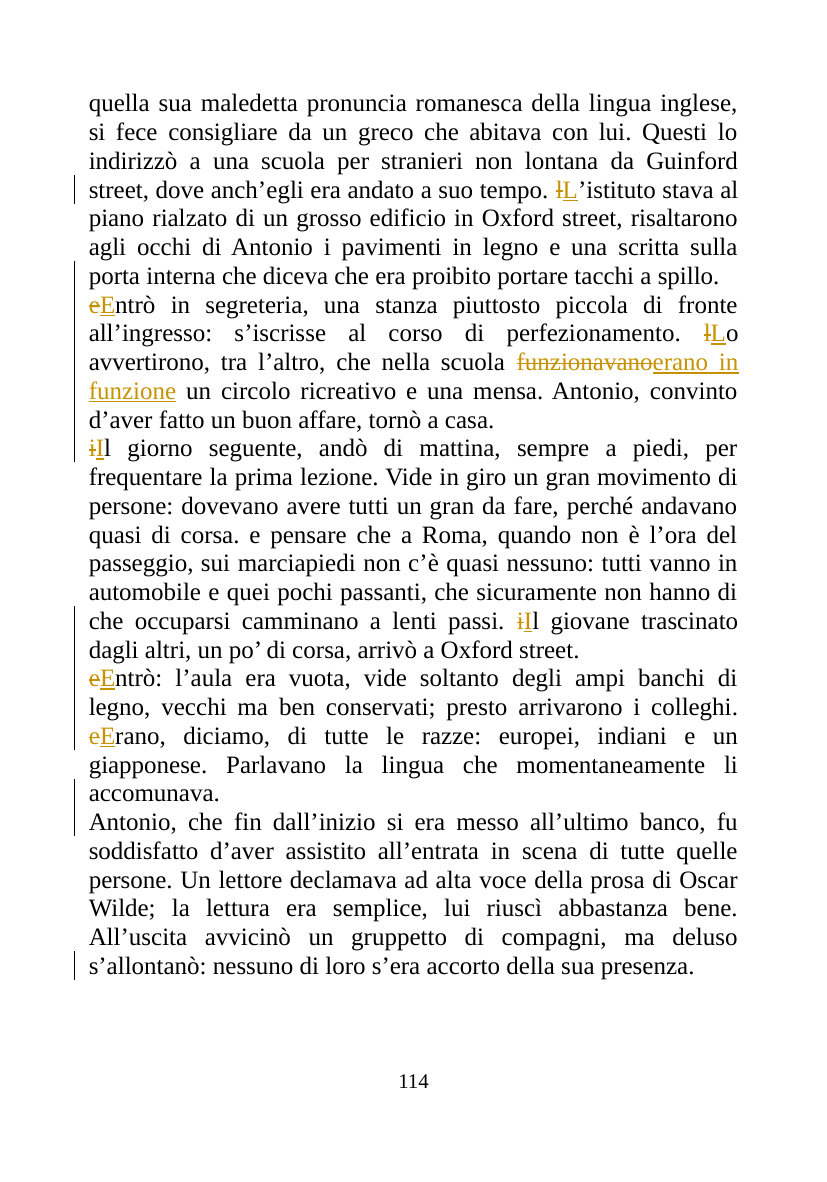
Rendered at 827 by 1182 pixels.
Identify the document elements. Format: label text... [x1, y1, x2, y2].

list Entrò: l’aula era vuota, vide soltanto degli ampi banchi di legno, vecchi ma ben conservati; presto arrivarono i colleghi. Erano, diciamo, di tutte le razze: europei, indiani e un giapponese. Parlavano la lingua che momentaneamente li accomunava. [88, 663, 738, 807]
list Il giorno seguente, andò di mattina, sempre a piedi, per frequentare la prima lezione. Vide in giro un gran movimento di persone: dovevano avere tutti un gran da fare, perché andavano quasi di corsa. e pensare che a Roma, quando non è l’ora del passeggio, sui marciapiedi non c’è quasi nessuno: tutti vanno in automobile e quei pochi passanti, che sicuramente non hanno di che occuparsi camminano a lenti passi. Il giovane trascinato dagli altri, un po’ di corsa, arrivò a Oxford street. [88, 433, 738, 663]
list Entrò in segreteria, una stanza piuttosto piccola di fronte all’ingresso: s’iscrisse al corso di perfezionamento. Lo avvertirono, tra l’altro, che nella scuola erano in funzione un circolo ricreativo e una mensa. Antonio, convinto d’aver fatto un buon affare, tornò a casa. [88, 290, 738, 433]
list Antonio, che fin dall’inizio si era messo all’ultimo banco, fu soddisfatto d’aver assistito all’entrata in scena di tutte quelle persone. Un lettore declamava ad alta voce della prosa di Oscar Wilde; la lettura era semplice, lui riuscì abbastanza bene. All’uscita avvicinò un gruppetto di compagni, ma deluso s’allontanò: nessuno di loro s’era accorto della sua presenza. [88, 807, 738, 980]
list quella sua maledetta pronuncia romanesca della lingua inglese, si fece consigliare da un greco che abitava con lui. Questi lo indirizzò a una scuola per stranieri non lontana da Guinford street, dove anch’egli era andato a suo tempo. L’istituto stava al piano rialzato di un grosso edificio in Oxford street, risaltarono agli occhi di Antonio i pavimenti in legno e una scritta sulla porta interna che diceva che era proibito portare tacchi a spillo. [88, 88, 738, 290]
